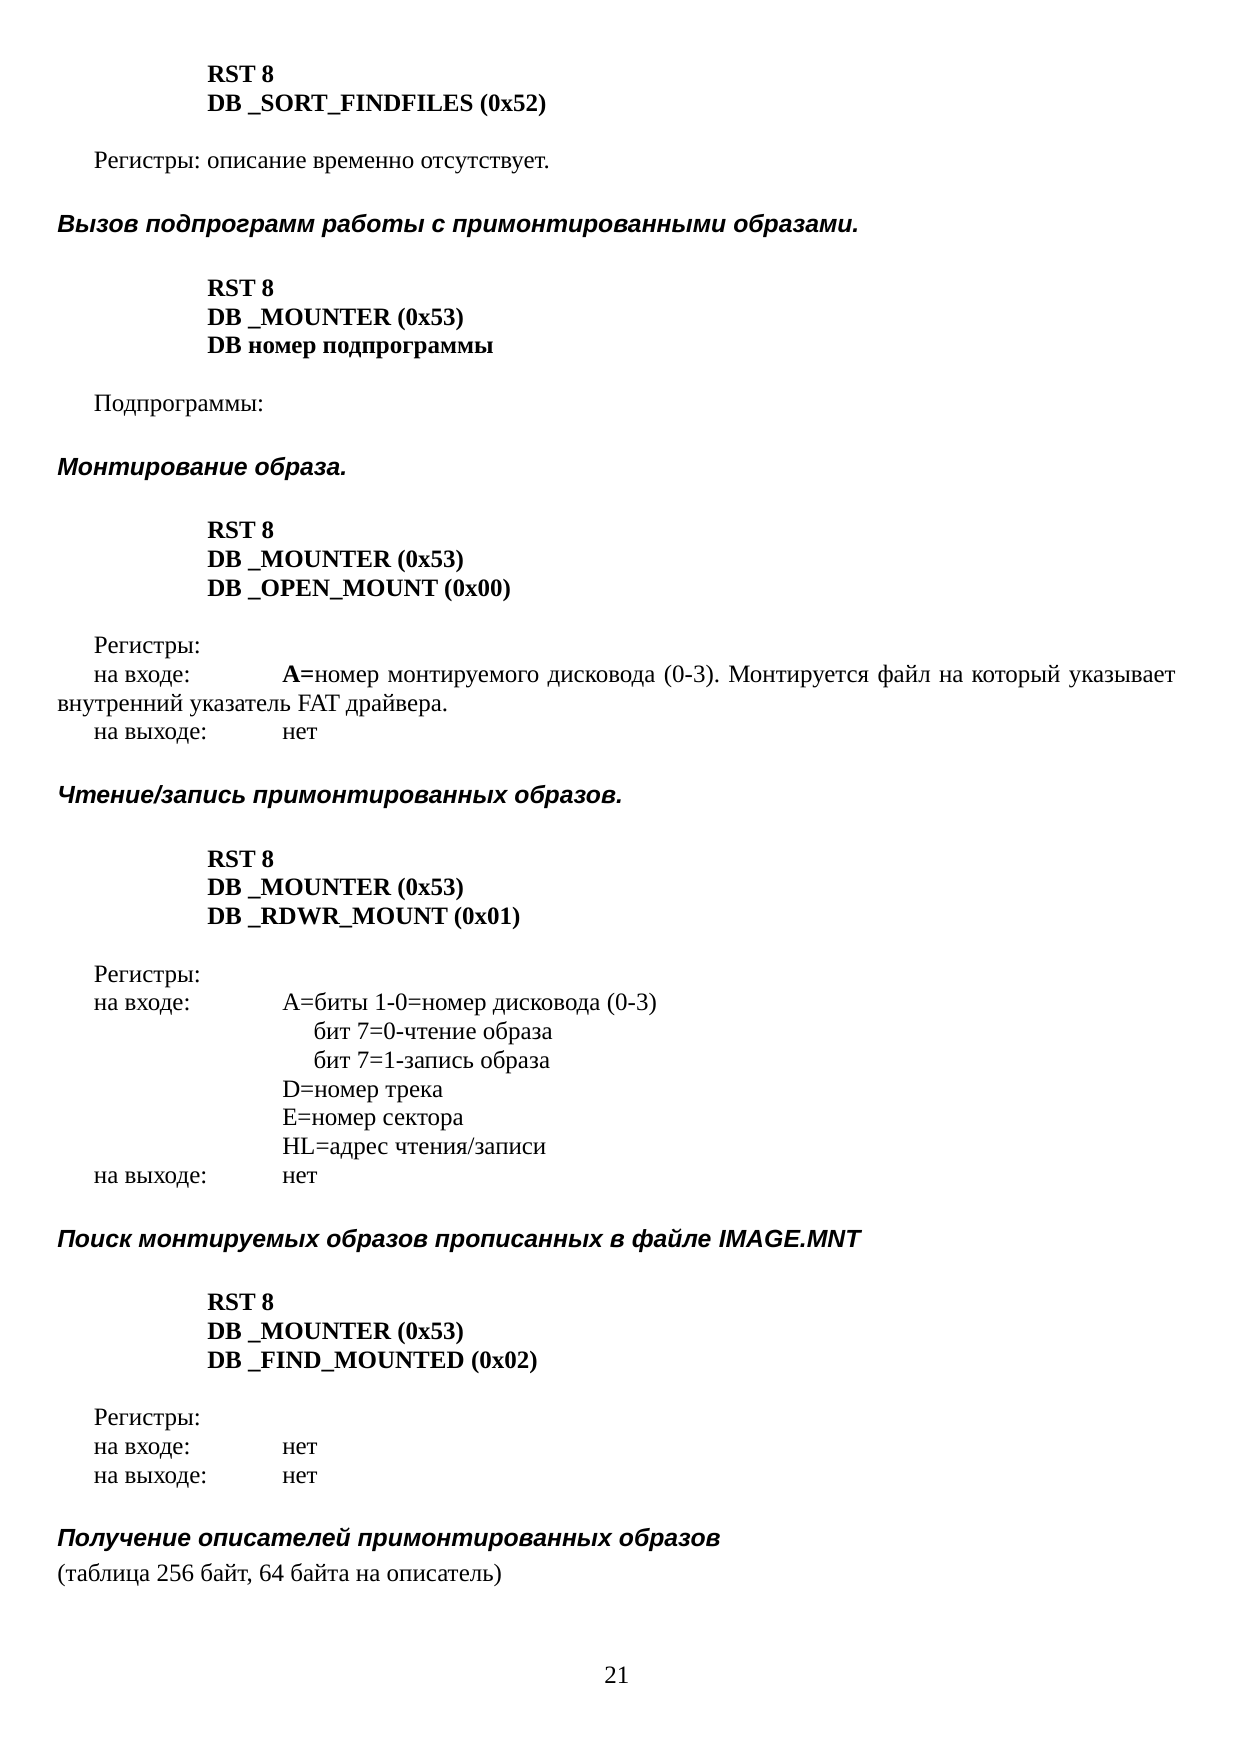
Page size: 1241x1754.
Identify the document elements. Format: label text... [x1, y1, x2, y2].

text DB _MOUNTER (0x53) [57, 302, 1176, 330]
text HL=адрес чтения/записи [57, 1131, 1176, 1160]
text DB _MOUNTER (0x53) [57, 872, 1176, 901]
text Регистры: [57, 630, 1176, 659]
text на входе: A=номер монтируемого дисковода (0-3). Монтируется файл на который указывает внутренний указатель FAT драйвера. [57, 659, 1176, 716]
subtitle Чтение/запись примонтированных образов. [57, 780, 1176, 809]
text DB _SORT_FINDFILES (0x52) [57, 88, 1176, 117]
text RST 8 [57, 844, 1176, 872]
text на выходе: нет [57, 716, 1176, 745]
text RST 8 [57, 515, 1176, 544]
text RST 8 [57, 273, 1176, 302]
text DB _RDWR_MOUNT (0x01) [57, 901, 1176, 930]
text Регистры: [57, 1402, 1176, 1431]
subtitle Поиск монтируемых образов прописанных в файле IMAGE.MNT [57, 1224, 1176, 1252]
text бит 7=0-чтение образа [57, 1016, 1176, 1045]
text Регистры: описание временно отсутствует. [57, 146, 1176, 174]
text на входе: A=биты 1-0=номер дисковода (0-3) [57, 987, 1176, 1016]
text на выходе: нет [57, 1460, 1176, 1488]
subtitle Получение описателей примонтированных образов [57, 1523, 1176, 1552]
text Регистры: [57, 959, 1176, 987]
text RST 8 [57, 59, 1176, 88]
text DB _OPEN_MOUNT (0x00) [57, 573, 1176, 601]
text на выходе: нет [57, 1160, 1176, 1189]
subtitle Монтирование образа. [57, 452, 1176, 480]
text E=номер сектора [57, 1102, 1176, 1131]
text DB _MOUNTER (0x53) [57, 544, 1176, 573]
subtitle Вызов подпрограмм работы с примонтированными образами. [57, 209, 1176, 238]
text DB номер подпрограммы [57, 330, 1176, 359]
text на входе: нет [57, 1431, 1176, 1460]
text Подпрограммы: [57, 388, 1176, 417]
text D=номер трека [57, 1074, 1176, 1102]
text RST 8 [57, 1287, 1176, 1316]
text DB _MOUNTER (0x53) [57, 1316, 1176, 1345]
text DB _FIND_MOUNTED (0x02) [57, 1345, 1176, 1373]
text (таблица 256 байт, 64 байта на описатель) [57, 1558, 1176, 1587]
text бит 7=1-запись образа [57, 1045, 1176, 1074]
